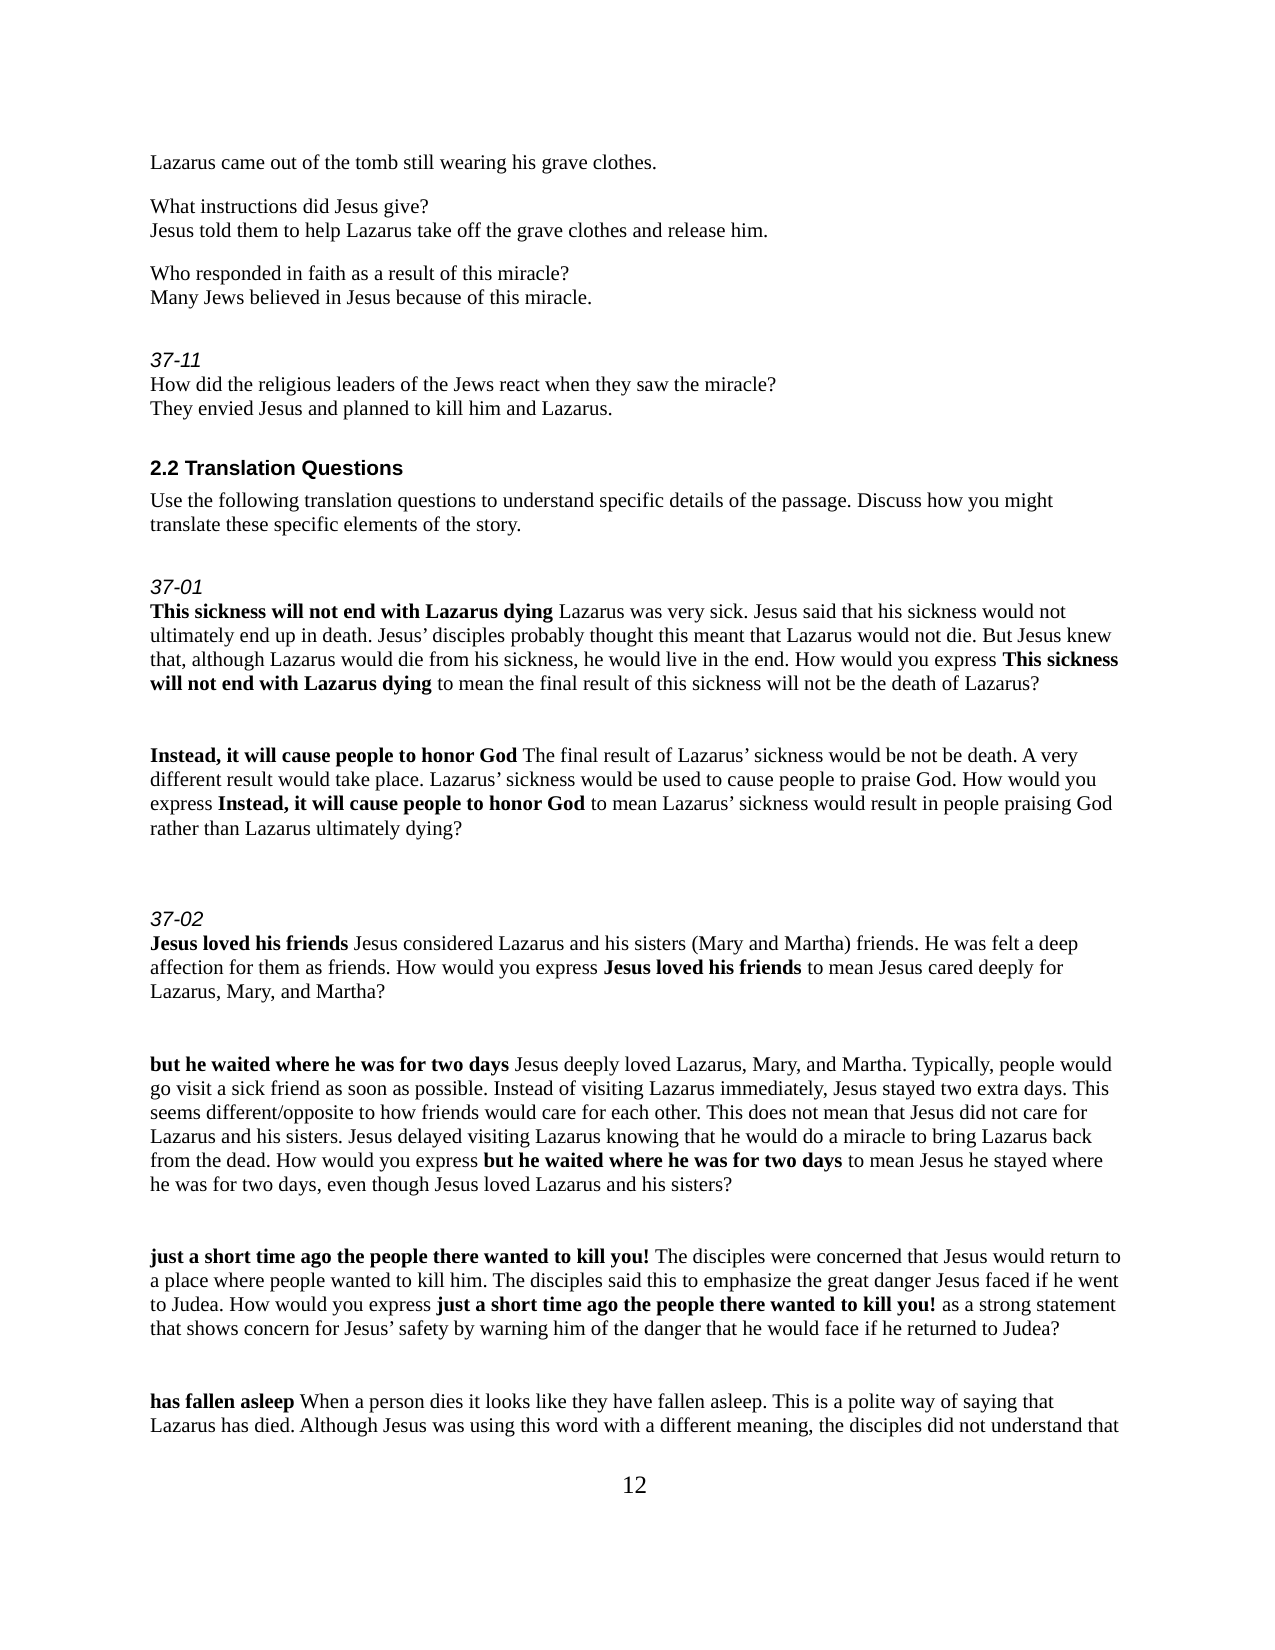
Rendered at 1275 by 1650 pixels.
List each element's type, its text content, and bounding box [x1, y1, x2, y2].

text This sickness will not end with Lazarus dying Lazarus was very sick. Jesus said that his sickness would not ultimately end up in death. Jesus’ disciples probably thought this meant that Lazarus would not die. But Jesus knew that, although Lazarus would die from his sickness, he would live in the end. How would you express This sickness will not end with Lazarus dying to mean the final result of this sickness will not be the death of Lazarus? [150, 599, 1125, 695]
subtitle 37-02 [150, 907, 1125, 931]
text Use the following translation questions to understand specific details of the passage. Discuss how you might translate these specific elements of the story. [150, 488, 1125, 536]
text Who responded in faith as a result of this miracle? Many Jews believed in Jesus because of this miracle. [150, 261, 1125, 309]
text Lazarus came out of the tomb still wearing his grave clothes. [150, 150, 1125, 174]
subtitle 2.2 Translation Questions [150, 456, 1125, 480]
subtitle 37-01 [150, 575, 1125, 599]
text How did the religious leaders of the Jews react when they saw the miracle? They envied Jesus and planned to kill him and Lazarus. [150, 372, 1125, 420]
text has fallen asleep When a person dies it looks like they have fallen asleep. This is a polite way of saying that Lazarus has died. Although Jesus was using this word with a different meaning, the disciples did not understand that [150, 1389, 1125, 1437]
text Jesus loved his friends Jesus considered Lazarus and his sisters (Mary and Martha) friends. He was felt a deep affection for them as friends. How would you express Jesus loved his friends to mean Jesus cared deeply for Lazarus, Mary, and Martha? [150, 931, 1125, 1003]
text but he waited where he was for two days Jesus deeply loved Lazarus, Mary, and Martha. Typically, people would go visit a sick friend as soon as possible. Instead of visiting Lazarus immediately, Jesus stayed two extra days. This seems different/opposite to how friends would care for each other. This does not mean that Jesus did not care for Lazarus and his sisters. Jesus delayed visiting Lazarus knowing that he would do a miracle to bring Lazarus back from the dead. How would you express but he waited where he was for two days to mean Jesus he stayed where he was for two days, even though Jesus loved Lazarus and his sisters? [150, 1052, 1125, 1196]
text What instructions did Jesus give? Jesus told them to help Lazarus take off the grave clothes and release him. [150, 193, 1125, 242]
subtitle 37-11 [150, 348, 1125, 372]
text Instead, it will cause people to honor God The final result of Lazarus’ sickness would be not be death. A very different result would take place. Lazarus’ sickness would be used to cause people to praise God. How would you express Instead, it will cause people to honor God to mean Lazarus’ sickness would result in people praising God rather than Lazarus ultimately dying? [150, 743, 1125, 839]
text just a short time ago the people there wanted to kill you! The disciples were concerned that Jesus would return to a place where people wanted to kill him. The disciples said this to emphasize the great danger Jesus faced if he went to Judea. How would you express just a short time ago the people there wanted to kill you! as a strong statement that shows concern for Jesus’ safety by warning him of the danger that he would face if he returned to Judea? [150, 1244, 1125, 1340]
